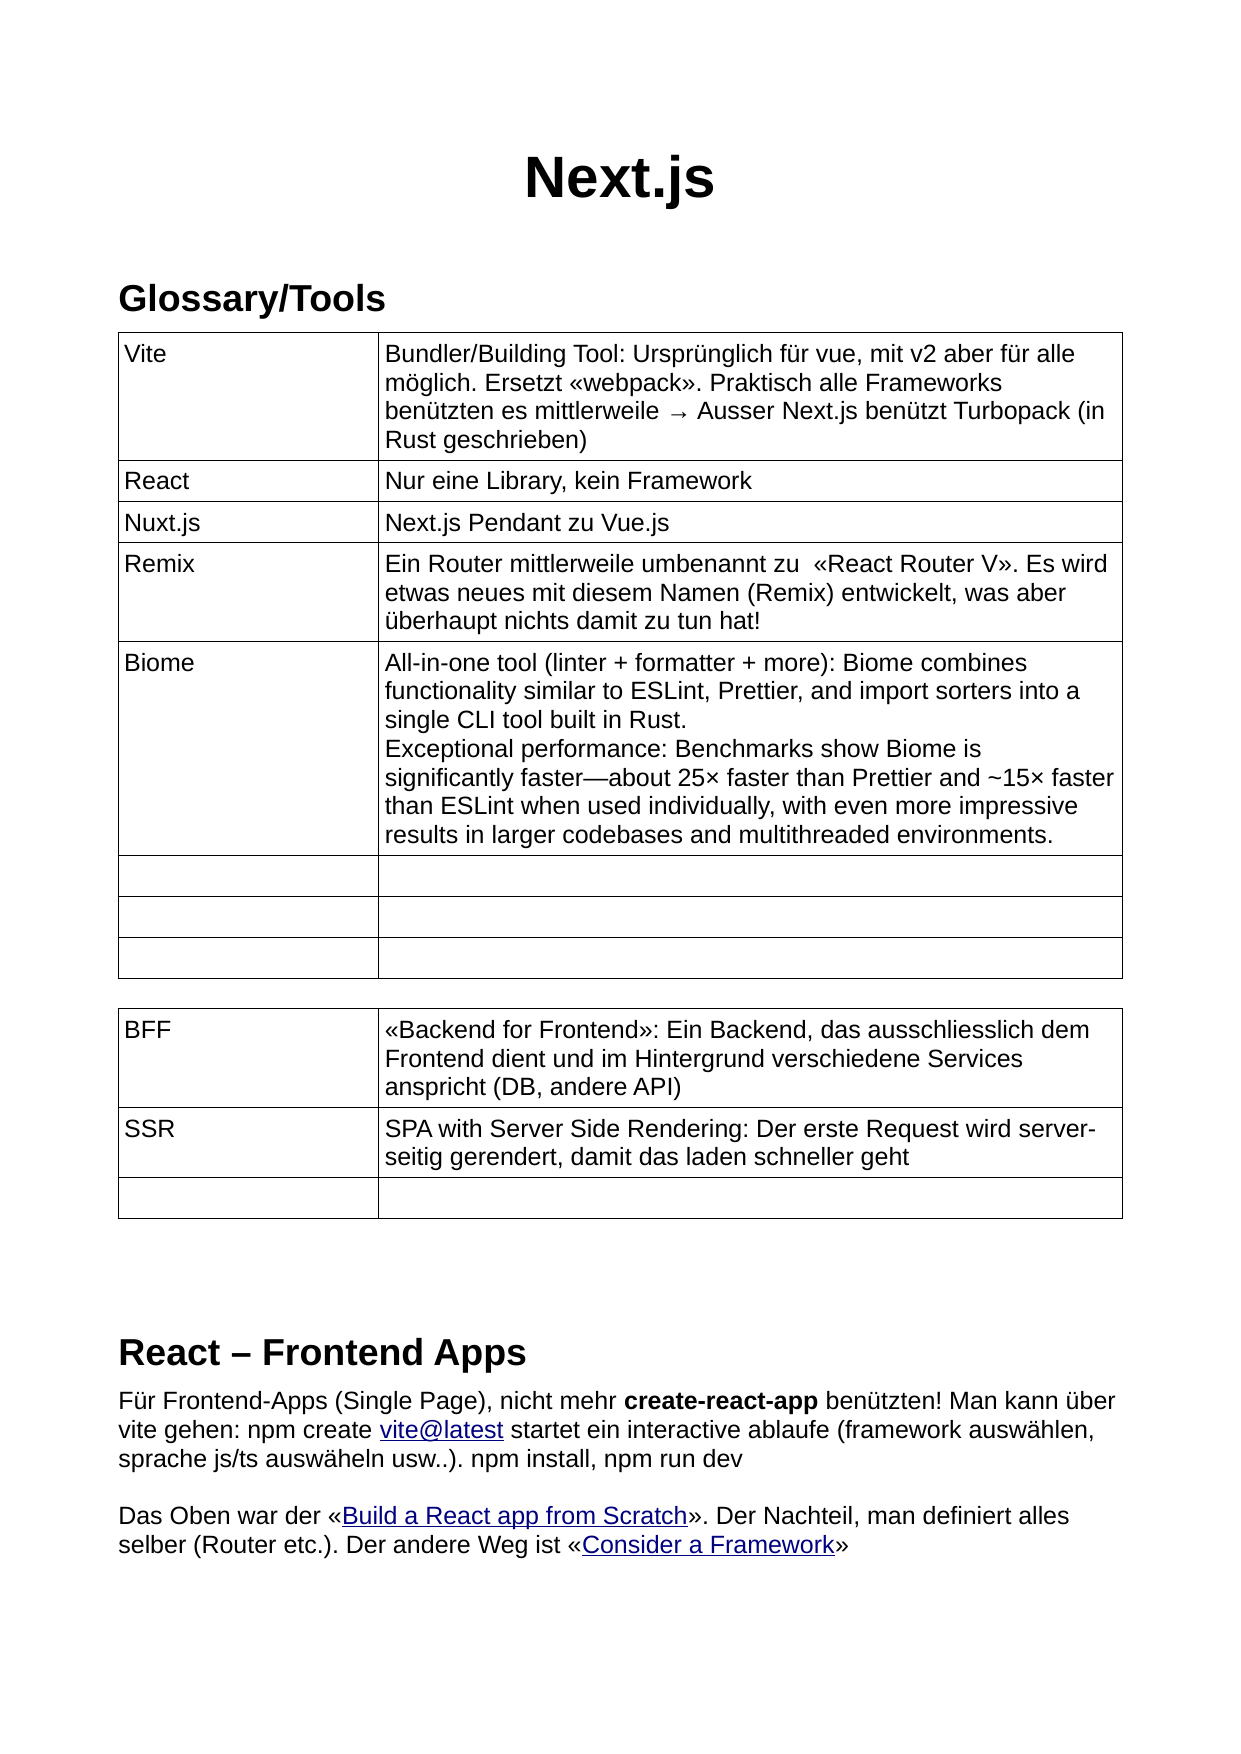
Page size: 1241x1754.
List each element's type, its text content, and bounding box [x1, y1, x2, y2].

table_header «Backend for Frontend»: Ein Backend, das ausschliesslich dem Frontend dient und im Hintergrund verschiedene Services anspricht (DB, andere API) [379, 1009, 1122, 1107]
table_cell [119, 1178, 378, 1218]
table_cell React [119, 461, 378, 501]
title Next.js [118, 143, 1122, 210]
table_cell Remix [119, 543, 378, 641]
table_cell SSR [119, 1108, 378, 1177]
table_cell Biome [119, 642, 378, 854]
table_cell All-in-one tool (linter + formatter + more): Biome combines functionality similar to ESLint, Prettier, and import sorters into a single CLI tool built in Rust. Exceptional performance: Benchmarks show Biome is significantly faster—about 25× faster than Prettier and ~15× faster than ESLint when used individually, with even more impressive results in larger codebases and multithreaded environments. [379, 642, 1122, 854]
table_cell [379, 897, 1122, 937]
table_cell Nur eine Library, kein Framework [379, 461, 1122, 501]
table_cell Next.js Pendant zu Vue.js [379, 502, 1122, 542]
text Das Oben war der «Build a React app from Scratch». Der Nachteil, man definiert alles selber (Router etc.). Der andere Weg ist «Consider a Framework» [118, 1501, 1122, 1558]
table_cell [379, 856, 1122, 896]
text Für Frontend-Apps (Single Page), nicht mehr create-react-app benützten! Man kann über vite gehen: npm create vite@latest startet ein interactive ablaufe (framework auswählen, sprache js/ts auswäheln usw..). npm install, npm run dev [118, 1386, 1122, 1472]
table_cell [119, 938, 378, 978]
table_cell [119, 856, 378, 896]
table_header Bundler/Building Tool: Ursprünglich für vue, mit v2 aber für alle möglich. Ersetzt «webpack». Praktisch alle Frameworks benützten es mittlerweile → Ausser Next.js benützt Turbopack (in Rust geschrieben) [379, 333, 1122, 459]
subtitle React – Frontend Apps [118, 1330, 1122, 1373]
table_cell [379, 938, 1122, 978]
table_cell [379, 1178, 1122, 1218]
table_header Vite [119, 333, 378, 459]
subtitle Glossary/Tools [118, 276, 1122, 319]
table_cell Ein Router mittlerweile umbenannt zu «React Router V». Es wird etwas neues mit diesem Namen (Remix) entwickelt, was aber überhaupt nichts damit zu tun hat! [379, 543, 1122, 641]
table_cell [119, 897, 378, 937]
table_cell SPA with Server Side Rendering: Der erste Request wird server-seitig gerendert, damit das laden schneller geht [379, 1108, 1122, 1177]
table_cell Nuxt.js [119, 502, 378, 542]
table_header BFF [119, 1009, 378, 1107]
